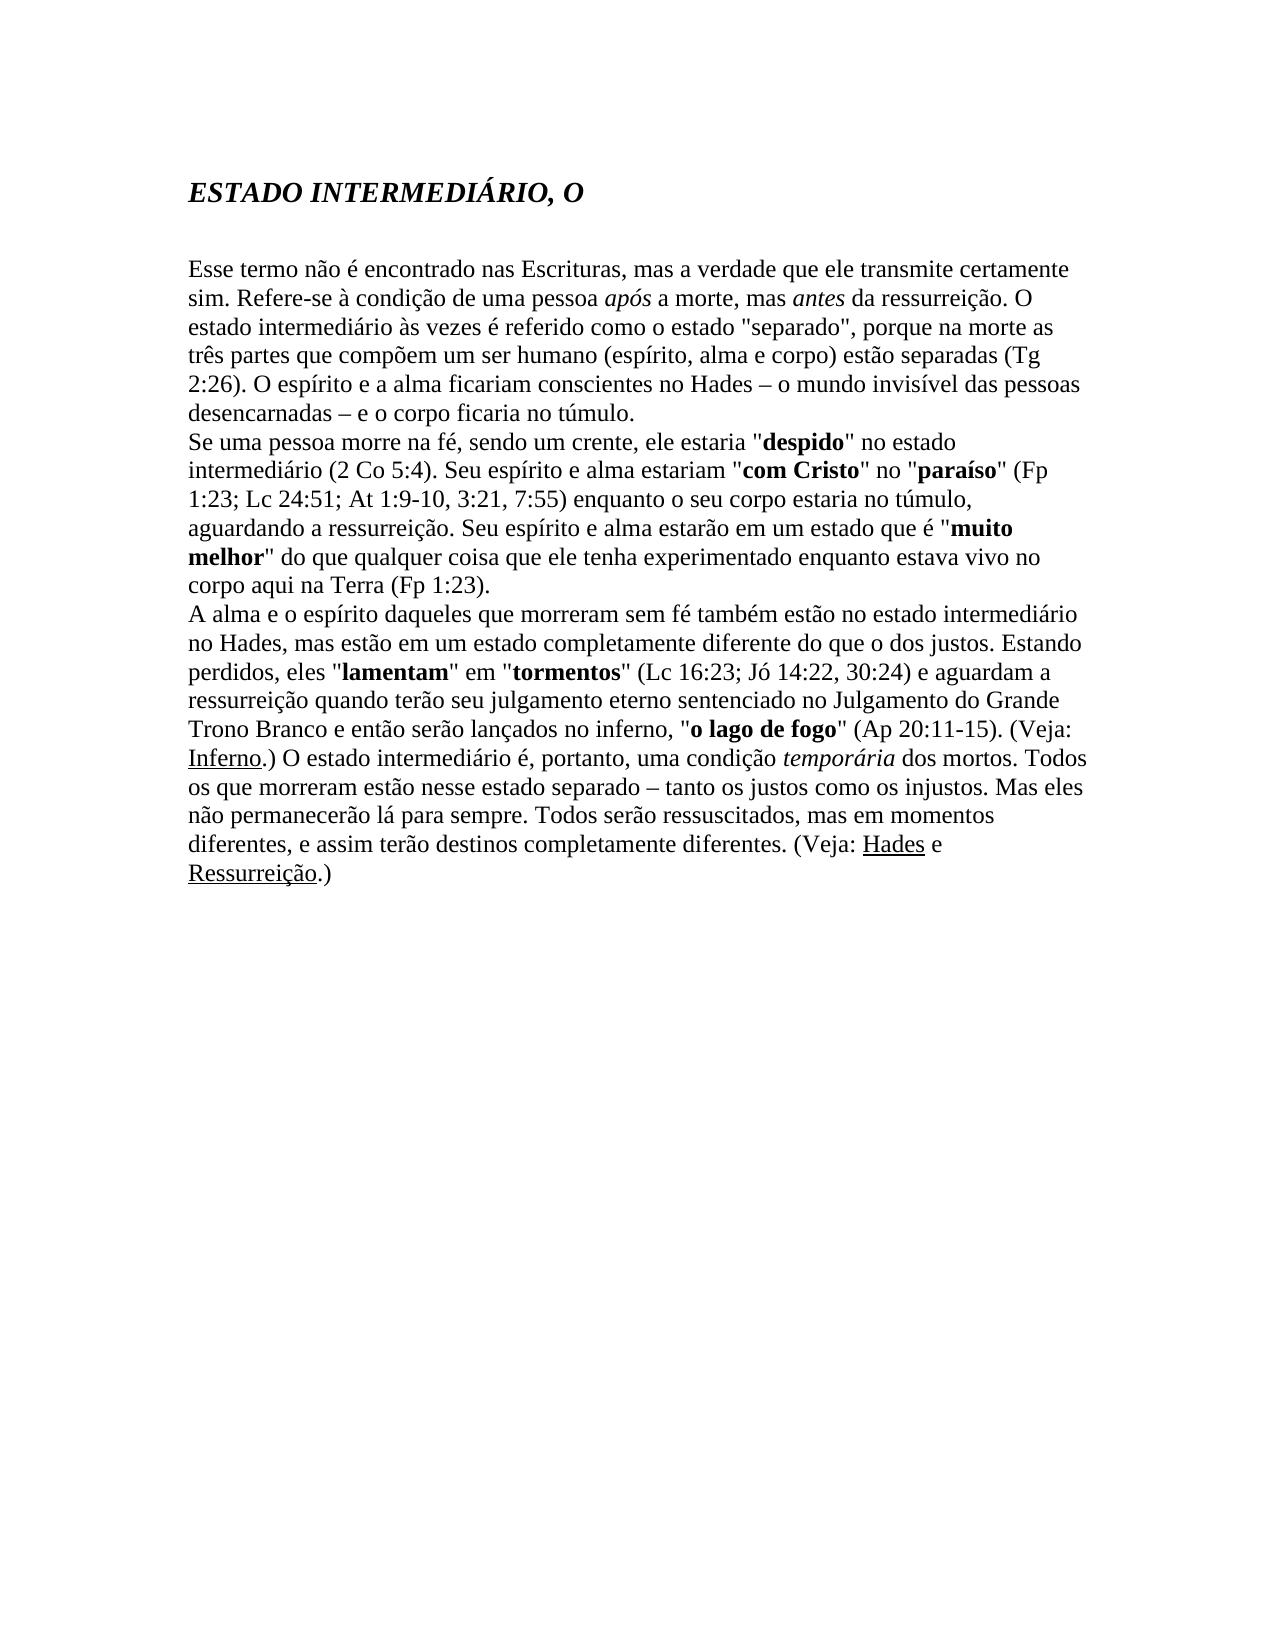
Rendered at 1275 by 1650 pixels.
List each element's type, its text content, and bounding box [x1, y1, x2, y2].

text Esse termo não é encontrado nas Escrituras, mas a verdade que ele transmite certamente sim. Refere-se à condição de uma pessoa após a morte, mas antes da ressurreição. O estado intermediário às vezes é referido como o estado "separado", porque na morte as três partes que compõem um ser humano (espírito, alma e corpo) estão separadas (Tg 2:26). O espírito e a alma ficariam conscientes no Hades – o mundo invisível das pessoas desencarnadas – e o corpo ficaria no túmulo. [188, 254, 1087, 427]
subtitle ESTADO INTERMEDIÁRIO, O [188, 175, 1087, 208]
text Se uma pessoa morre na fé, sendo um crente, ele estaria "despido" no estado intermediário (2 Co 5:4). Seu espírito e alma estariam "com Cristo" no "paraíso" (Fp 1:23; Lc 24:51; At 1:9-10, 3:21, 7:55) enquanto o seu corpo estaria no túmulo, aguardando a ressurreição. Seu espírito e alma estarão em um estado que é "muito melhor" do que qualquer coisa que ele tenha experimentado enquanto estava vivo no corpo aqui na Terra (Fp 1:23). [188, 427, 1087, 599]
text A alma e o espírito daqueles que morreram sem fé também estão no estado intermediário no Hades, mas estão em um estado completamente diferente do que o dos justos. Estando perdidos, eles "lamentam" em "tormentos" (Lc 16:23; Jó 14:22, 30:24) e aguardam a ressurreição quando terão seu julgamento eterno sentenciado no Julgamento do Grande Trono Branco e então serão lançados no inferno, "o lago de fogo" (Ap 20:11-15). (Veja: Inferno.) O estado intermediário é, portanto, uma condição temporária dos mortos. Todos os que morreram estão nesse estado separado – tanto os justos como os injustos. Mas eles não permanecerão lá para sempre. Todos serão ressuscitados, mas em momentos diferentes, e assim terão destinos completamente diferentes. (Veja: Hades e Ressurreição.) [188, 599, 1087, 887]
